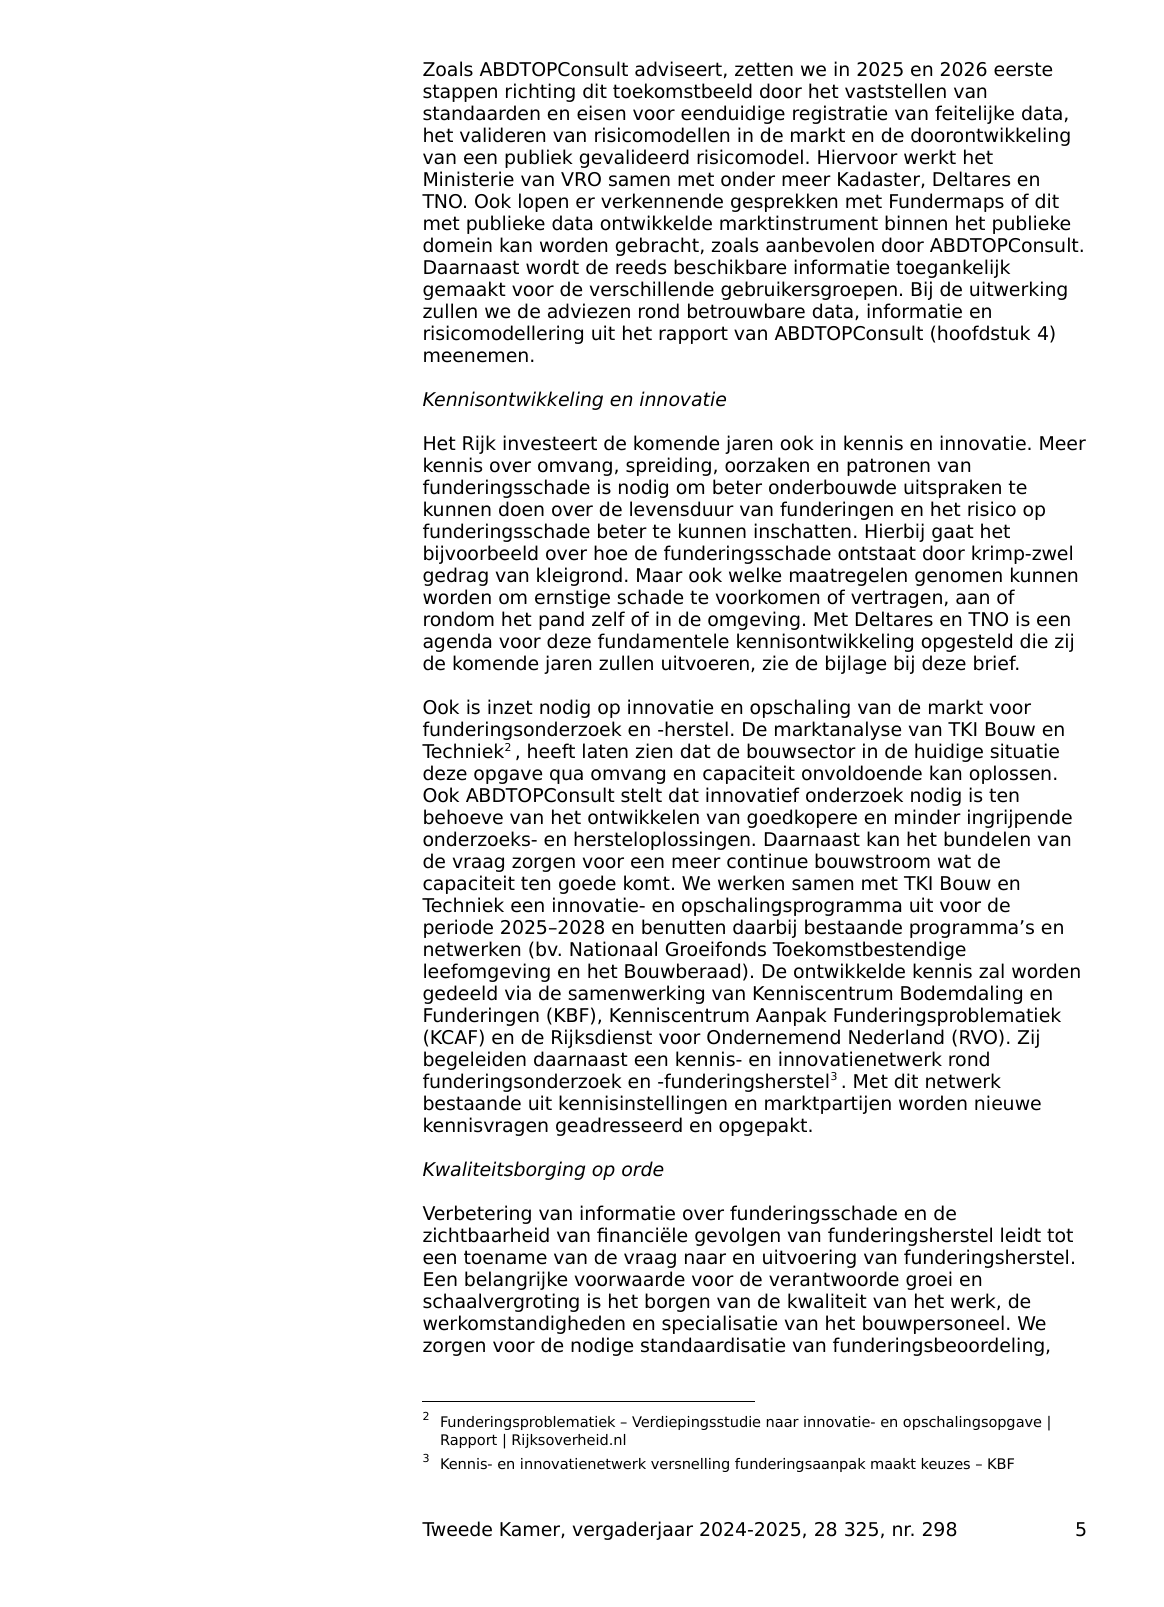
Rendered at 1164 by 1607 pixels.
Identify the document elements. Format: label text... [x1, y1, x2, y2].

text Kennis- en innovatienetwerk versnelling funderingsaanpak maakt keuzes – KBF [422, 1452, 1087, 1474]
text Het Rijk investeert de komende jaren ook in kennis en innovatie. Meer kennis over omvang, spreiding, oorzaken en patronen van funderingsschade is nodig om beter onderbouwde uitspraken te kunnen doen over de levensduur van funderingen en het risico op funderingsschade beter te kunnen inschatten. Hierbij gaat het bijvoorbeeld over hoe de funderingsschade ontstaat door krimp-zwel gedrag van kleigrond. Maar ook welke maatregelen genomen kunnen worden om ernstige schade te voorkomen of vertragen, aan of rondom het pand zelf of in de omgeving. Met Deltares en TNO is een agenda voor deze fundamentele kennisontwikkeling opgesteld die zij de komende jaren zullen uitvoeren, zie de bijlage bij deze brief. [422, 433, 1087, 675]
subtitle Kennisontwikkeling en innovatie [422, 389, 1087, 411]
text Ook is inzet nodig op innovatie en opschaling van de markt voor funderingsonderzoek en -herstel. De marktanalyse van TKI Bouw en Techniek, heeft laten zien dat de bouwsector in de huidige situatie deze opgave qua omvang en capaciteit onvoldoende kan oplossen. Ook ABDTOPConsult stelt dat innovatief onderzoek nodig is ten behoeve van het ontwikkelen van goedkopere en minder ingrijpende onderzoeks- en hersteloplossingen. Daarnaast kan het bundelen van de vraag zorgen voor een meer continue bouwstroom wat de capaciteit ten goede komt. We werken samen met TKI Bouw en Techniek een innovatie- en opschalingsprogramma uit voor de periode 2025–2028 en benutten daarbij bestaande programma’s en netwerken (bv. Nationaal Groeifonds Toekomstbestendige leefomgeving en het Bouwberaad). De ontwikkelde kennis zal worden gedeeld via de samenwerking van Kenniscentrum Bodemdaling en Funderingen (KBF), Kenniscentrum Aanpak Funderingsproblematiek (KCAF) en de Rijksdienst voor Ondernemend Nederland (RVO). Zij begeleiden daarnaast een kennis- en innovatienetwerk rond funderingsonderzoek en -funderingsherstel. Met dit netwerk bestaande uit kennisinstellingen en marktpartijen worden nieuwe kennisvragen geadresseerd en opgepakt. [422, 697, 1087, 1137]
subtitle Kwaliteitsborging op orde [422, 1159, 1087, 1181]
text Funderingsproblematiek – Verdiepingsstudie naar innovatie- en opschalingsopgave | Rapport | Rijksoverheid.nl [422, 1410, 1087, 1449]
text Verbetering van informatie over funderingsschade en de zichtbaarheid van financiële gevolgen van funderingsherstel leidt tot een toename van de vraag naar en uitvoering van funderingsherstel. Een belangrijke voorwaarde voor de verantwoorde groei en schaalvergroting is het borgen van de kwaliteit van het werk, de werkomstandigheden en specialisatie van het bouwpersoneel. We zorgen voor de nodige standaardisatie van funderingsbeoordeling, [422, 1203, 1087, 1357]
text Zoals ABDTOPConsult adviseert, zetten we in 2025 en 2026 eerste stappen richting dit toekomstbeeld door het vaststellen van standaarden en eisen voor eenduidige registratie van feitelijke data, het valideren van risicomodellen in de markt en de doorontwikkeling van een publiek gevalideerd risicomodel. Hiervoor werkt het Ministerie van VRO samen met onder meer Kadaster, Deltares en TNO. Ook lopen er verkennende gesprekken met Fundermaps of dit met publieke data ontwikkelde marktinstrument binnen het publieke domein kan worden gebracht, zoals aanbevolen door ABDTOPConsult. Daarnaast wordt de reeds beschikbare informatie toegankelijk gemaakt voor de verschillende gebruikersgroepen. Bij de uitwerking zullen we de adviezen rond betrouwbare data, informatie en risicomodellering uit het rapport van ABDTOPConsult (hoofdstuk 4) meenemen. [422, 59, 1087, 367]
